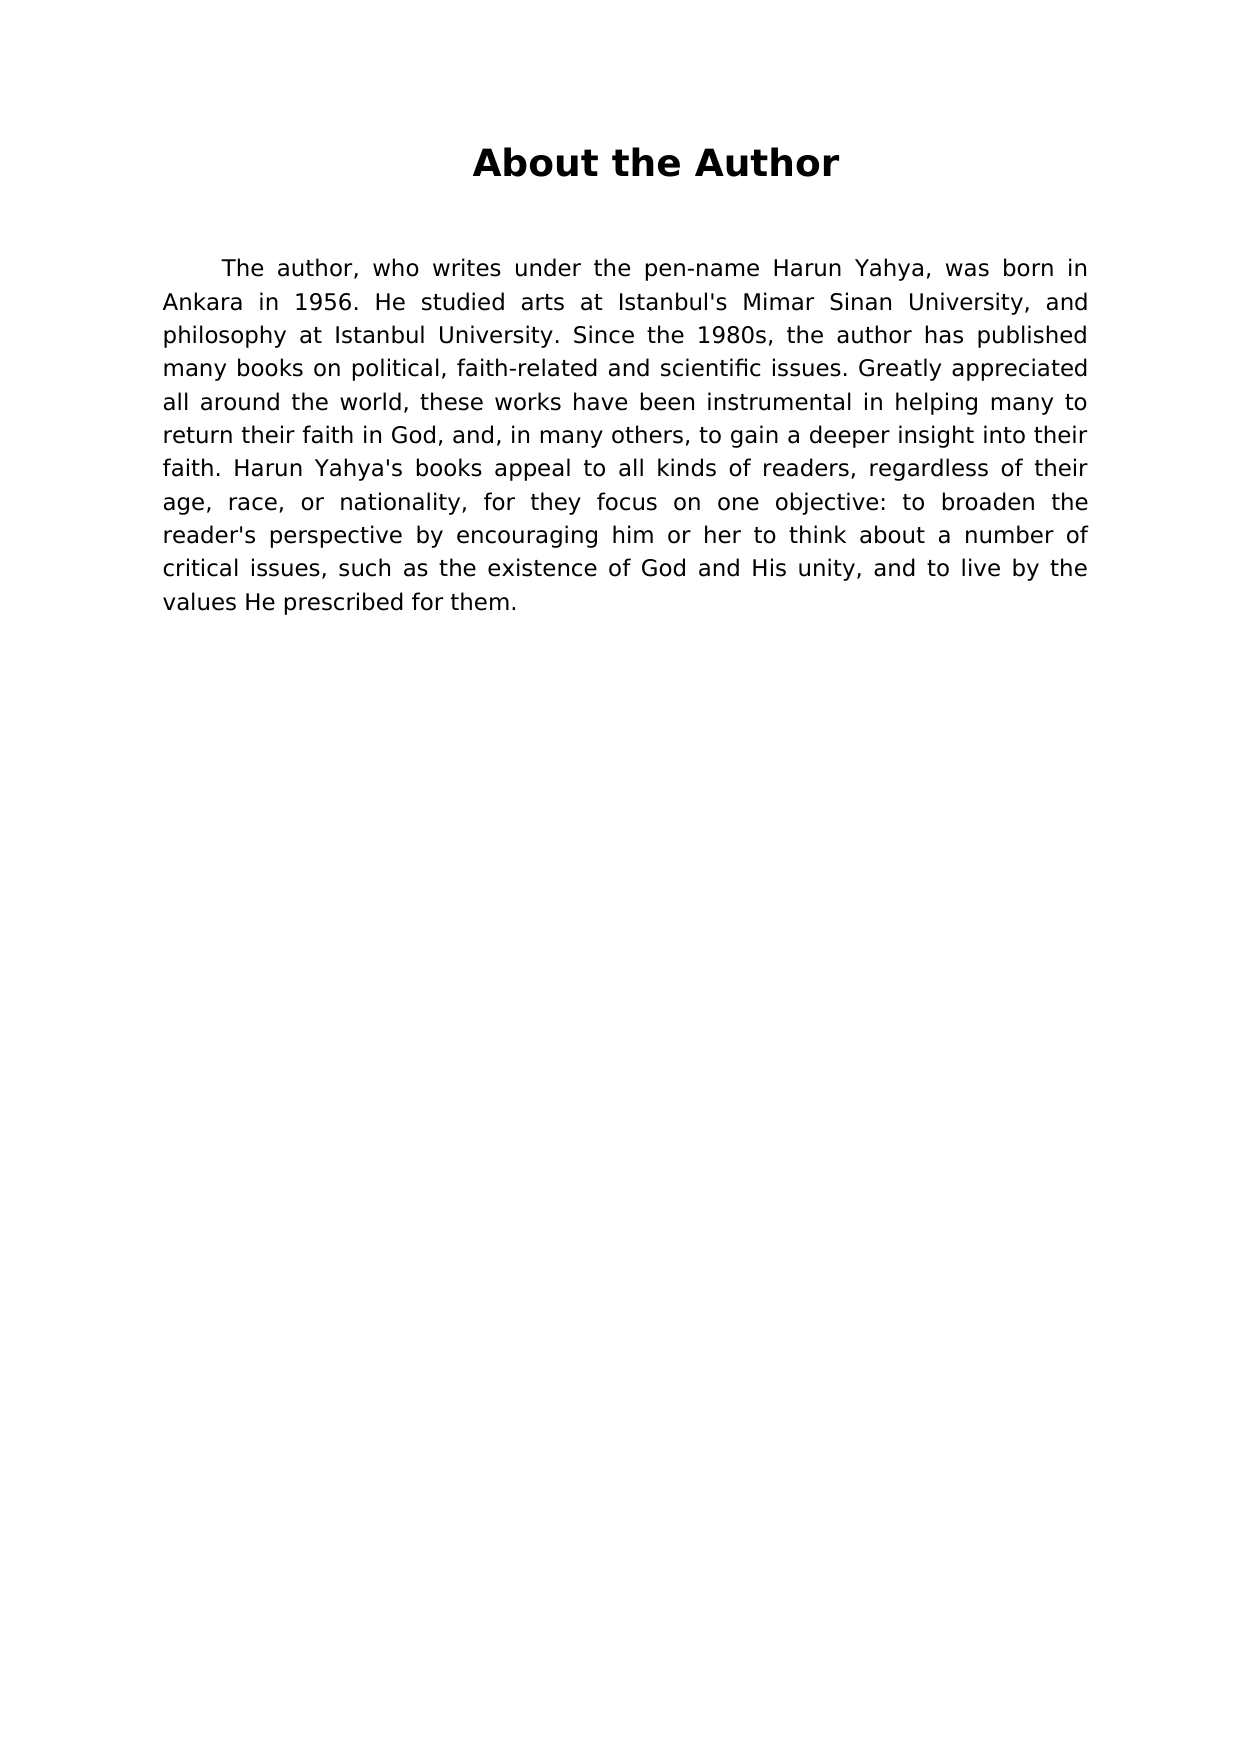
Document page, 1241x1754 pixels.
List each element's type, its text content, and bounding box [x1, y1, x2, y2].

text About the Author [162, 150, 1090, 183]
text The author, who writes under the pen-name Harun Yahya, was born in Ankara in 1956. He studied arts at Istanbul's Mimar Sinan University, and philosophy at Istanbul University. Since the 1980s, the author has published many books on political, faith-related and scientific issues. Greatly appreciated all around the world, these works have been instrumental in helping many to return their faith in God, and, in many others, to gain a deeper insight into their faith. Harun Yahya's books appeal to all kinds of readers, regardless of their age, race, or nationality, for they focus on one objective: to broaden the reader's perspective by encouraging him or her to think about a number of critical issues, such as the existence of God and His unity, and to live by the values He prescribed for them. [162, 250, 1090, 617]
